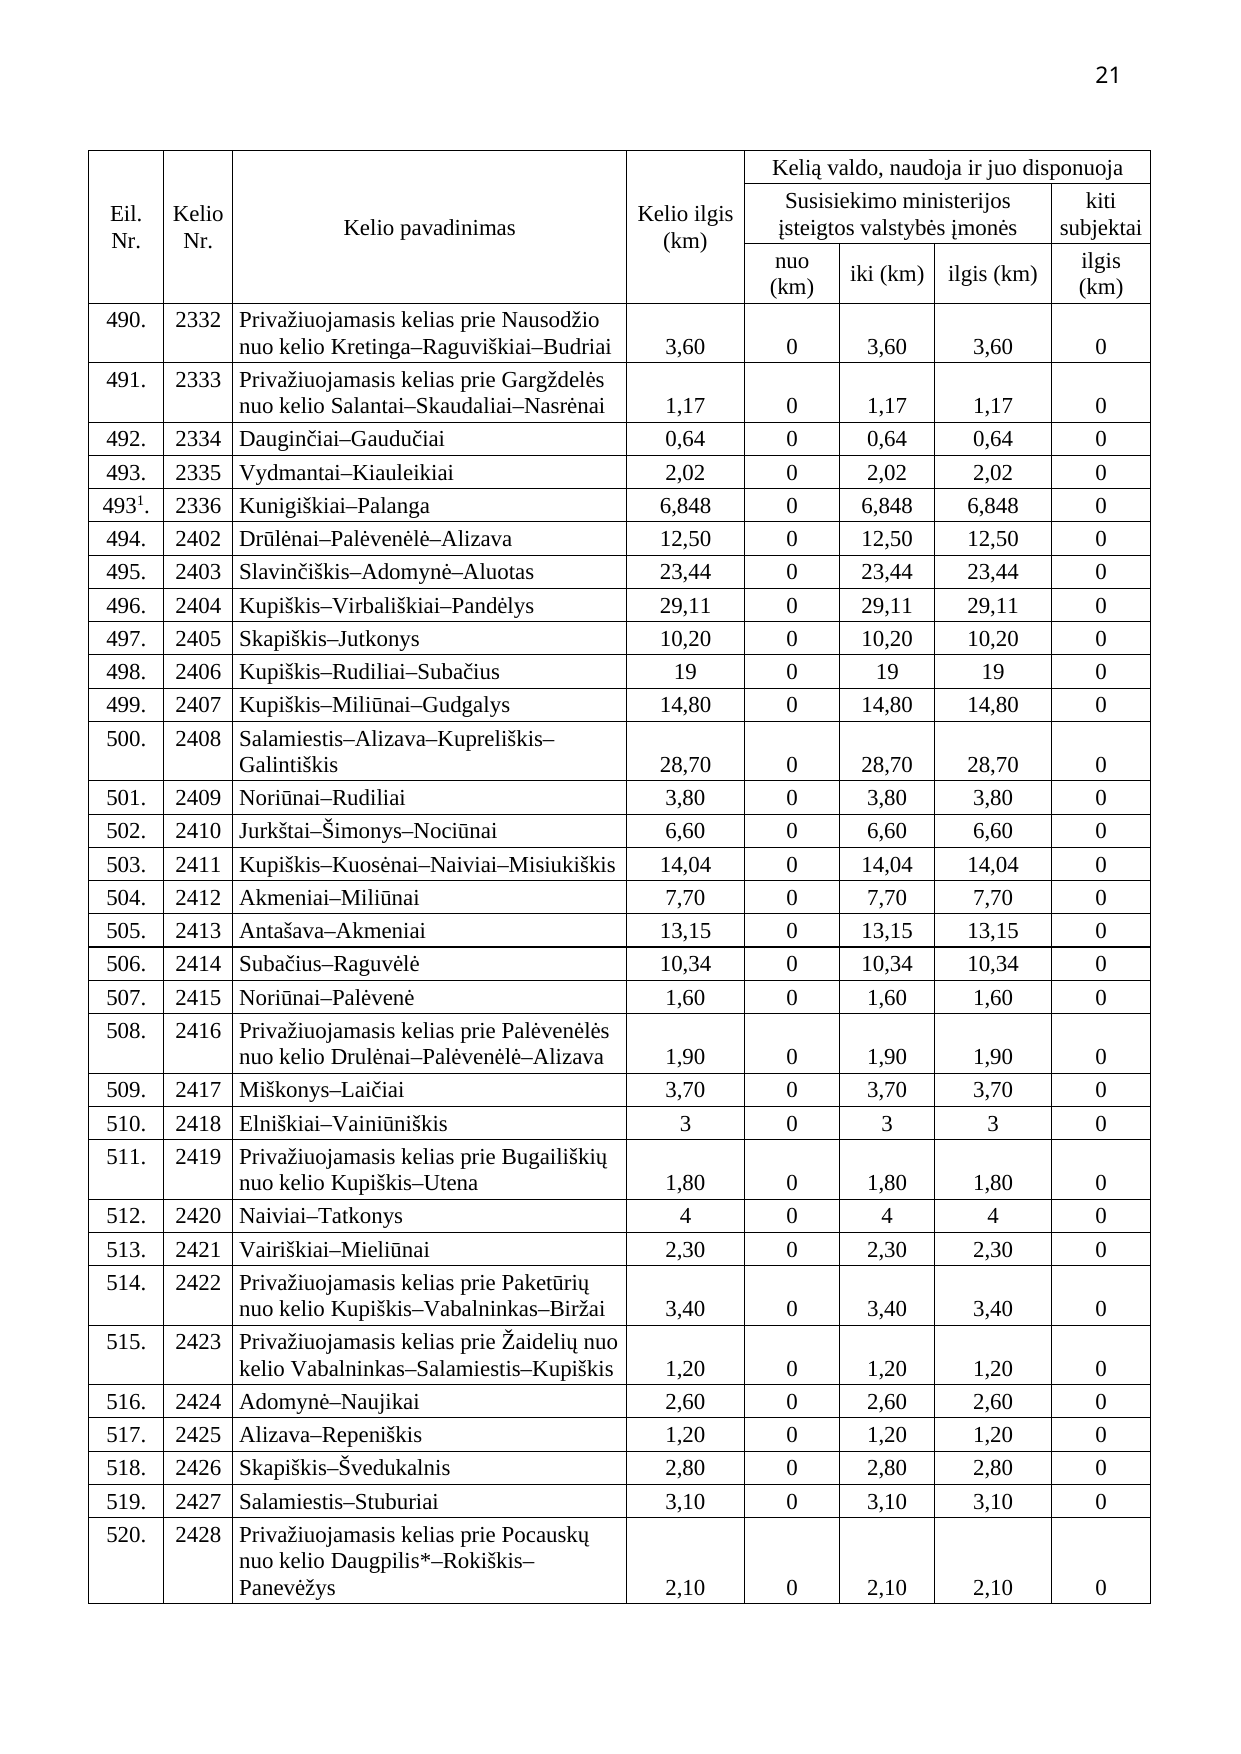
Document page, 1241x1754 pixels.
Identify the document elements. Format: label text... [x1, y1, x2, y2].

table_cell 12,50 [840, 522, 934, 554]
table_cell 1,90 [935, 1014, 1051, 1072]
table_cell 29,11 [627, 589, 744, 621]
table_cell 2409 [164, 781, 232, 813]
table_cell 2403 [164, 556, 232, 588]
table_cell 19 [935, 655, 1051, 687]
table_cell 0 [1052, 304, 1150, 362]
table_cell 0 [1052, 522, 1150, 554]
table_cell 3,60 [935, 304, 1051, 362]
table_cell Naiviai–Tatkonys [233, 1200, 626, 1232]
table_cell 0 [1052, 423, 1150, 455]
table_cell 1,20 [627, 1418, 744, 1451]
table_cell 2408 [164, 722, 232, 780]
table_cell 0 [1052, 981, 1150, 1013]
table_cell Susisiekimo ministerijos įsteigtos valstybės įmonės [745, 184, 1051, 243]
table_cell Privažiuojamasis kelias prie Gargždelės nuo kelio Salantai–Skaudaliai–Nasrėnai [233, 363, 626, 422]
table_cell 2335 [164, 456, 232, 488]
table_cell 0 [745, 1200, 839, 1232]
table_cell 2415 [164, 981, 232, 1013]
table_cell 2,80 [935, 1452, 1051, 1484]
table_cell 0 [745, 589, 839, 621]
table_cell Antašava–Akmeniai [233, 914, 626, 946]
table_cell 1,80 [935, 1140, 1051, 1198]
table_cell Kupiškis–Virbališkiai–Pandėlys [233, 589, 626, 621]
table_cell 0 [745, 1233, 839, 1265]
table_cell 501. [89, 781, 163, 813]
table_cell 1,20 [840, 1326, 934, 1384]
table_cell 6,60 [627, 815, 744, 847]
table_cell 0,64 [935, 423, 1051, 455]
table_cell 10,34 [935, 948, 1051, 979]
table_cell Akmeniai–Miliūnai [233, 881, 626, 913]
table_cell 0 [745, 848, 839, 880]
table_cell 2336 [164, 489, 232, 521]
table_cell 3,40 [840, 1266, 934, 1324]
table_cell 0,64 [627, 423, 744, 455]
table_cell iki (km) [840, 244, 934, 302]
table_cell 0 [745, 1266, 839, 1324]
table_cell 3 [935, 1107, 1051, 1139]
table_cell 500. [89, 722, 163, 780]
table_cell 23,44 [840, 556, 934, 588]
table_cell 2419 [164, 1140, 232, 1198]
table_cell 0,64 [840, 423, 934, 455]
table_cell 29,11 [840, 589, 934, 621]
table_cell 14,80 [935, 689, 1051, 721]
table_cell 10,20 [935, 622, 1051, 654]
table_cell 6,60 [935, 815, 1051, 847]
table_cell Privažiuojamasis kelias prie Pocauskų nuo kelio Daugpilis*–Rokiškis–Panevėžys [233, 1518, 626, 1603]
table_cell 7,70 [627, 881, 744, 913]
table_cell 10,20 [627, 622, 744, 654]
table_cell 0 [745, 1518, 839, 1603]
table_cell Kupiškis–Miliūnai–Gudgalys [233, 689, 626, 721]
table_header Kelią valdo, naudoja ir juo disponuoja [745, 151, 1150, 183]
table_cell 2413 [164, 914, 232, 946]
table_cell 12,50 [627, 522, 744, 554]
table_cell 10,34 [840, 948, 934, 979]
table_cell 0 [745, 556, 839, 588]
table_cell 517. [89, 1418, 163, 1451]
table_cell 0 [745, 815, 839, 847]
table_cell 2,02 [935, 456, 1051, 488]
table_cell 0 [745, 722, 839, 780]
table_cell nuo (km) [745, 244, 839, 302]
table_cell 3,70 [840, 1074, 934, 1106]
table_cell 14,80 [840, 689, 934, 721]
table_cell 10,34 [627, 948, 744, 979]
table_cell 0 [1052, 815, 1150, 847]
table_cell 490. [89, 304, 163, 362]
table_cell 0 [745, 914, 839, 946]
table_cell Privažiuojamasis kelias prie Paketūrių nuo kelio Kupiškis–Vabalninkas–Biržai [233, 1266, 626, 1324]
table_cell 0 [745, 655, 839, 687]
table_cell 2,02 [840, 456, 934, 488]
table_cell 513. [89, 1233, 163, 1265]
table_cell 3,70 [935, 1074, 1051, 1106]
table_cell 3,80 [840, 781, 934, 813]
table_cell 495. [89, 556, 163, 588]
table_cell 3,60 [840, 304, 934, 362]
table_cell 0 [1052, 1266, 1150, 1324]
table_header Kelio pavadinimas [233, 151, 626, 302]
table_cell 512. [89, 1200, 163, 1232]
table_cell 2,80 [627, 1452, 744, 1484]
table_cell 4 [627, 1200, 744, 1232]
table_cell 13,15 [627, 914, 744, 946]
table_cell 0 [1052, 948, 1150, 979]
table_cell 12,50 [935, 522, 1051, 554]
table_cell 0 [745, 1485, 839, 1517]
table_cell 507. [89, 981, 163, 1013]
table_cell 497. [89, 622, 163, 654]
table_cell 14,80 [627, 689, 744, 721]
table_cell 19 [840, 655, 934, 687]
table_cell 0 [745, 522, 839, 554]
table_cell 0 [745, 622, 839, 654]
table_cell 2333 [164, 363, 232, 422]
table_cell Jurkštai–Šimonys–Nociūnai [233, 815, 626, 847]
table_cell 2402 [164, 522, 232, 554]
table_cell ilgis (km) [935, 244, 1051, 302]
table_cell 2421 [164, 1233, 232, 1265]
table_cell 1,20 [840, 1418, 934, 1451]
table_cell 1,60 [627, 981, 744, 1013]
table_cell 2334 [164, 423, 232, 455]
table_cell 2422 [164, 1266, 232, 1324]
table_cell 2425 [164, 1418, 232, 1451]
table_cell 0 [1052, 689, 1150, 721]
table_cell 6,848 [935, 489, 1051, 521]
table_cell Privažiuojamasis kelias prie Bugailiškių nuo kelio Kupiškis–Utena [233, 1140, 626, 1198]
table_cell 2424 [164, 1385, 232, 1417]
table_cell 0 [1052, 1326, 1150, 1384]
table_cell 7,70 [935, 881, 1051, 913]
table_cell Kupiškis–Rudiliai–Subačius [233, 655, 626, 687]
table_cell 0 [745, 781, 839, 813]
table_cell 3,80 [627, 781, 744, 813]
table_cell Kunigiškiai–Palanga [233, 489, 626, 521]
table_cell 518. [89, 1452, 163, 1484]
table_cell 0 [1052, 1014, 1150, 1072]
table_cell 520. [89, 1518, 163, 1603]
table_cell 2332 [164, 304, 232, 362]
table_cell 493. [89, 456, 163, 488]
table_cell 0 [1052, 1107, 1150, 1139]
table_cell 3,80 [935, 781, 1051, 813]
table_cell 0 [745, 1385, 839, 1417]
table_cell 2410 [164, 815, 232, 847]
table_cell 4 [840, 1200, 934, 1232]
table_cell 14,04 [627, 848, 744, 880]
table_cell 0 [745, 1074, 839, 1106]
table_cell Slavinčiškis–Adomynė–Aluotas [233, 556, 626, 588]
table_cell 0 [745, 304, 839, 362]
table_cell 498. [89, 655, 163, 687]
table_cell 28,70 [935, 722, 1051, 780]
table_cell 3,10 [935, 1485, 1051, 1517]
table_cell 2420 [164, 1200, 232, 1232]
table_cell Privažiuojamasis kelias prie Palėvenėlės nuo kelio Drulėnai–Palėvenėlė–Alizava [233, 1014, 626, 1072]
table_cell 2,60 [627, 1385, 744, 1417]
table_cell 29,11 [935, 589, 1051, 621]
table_cell 0 [1052, 1418, 1150, 1451]
table_cell 494. [89, 522, 163, 554]
table_cell 502. [89, 815, 163, 847]
table_cell Alizava–Repeniškis [233, 1418, 626, 1451]
table_cell 13,15 [840, 914, 934, 946]
table_cell Subačius–Raguvėlė [233, 948, 626, 979]
table_cell kiti subjektai [1052, 184, 1150, 243]
table_cell 0 [1052, 489, 1150, 521]
table_cell 0 [1052, 622, 1150, 654]
table_cell 0 [745, 1107, 839, 1139]
table_cell 2,30 [627, 1233, 744, 1265]
table_cell 2412 [164, 881, 232, 913]
table_cell 2418 [164, 1107, 232, 1139]
table_cell 0 [1052, 1074, 1150, 1106]
table_cell 0 [1052, 1200, 1150, 1232]
table_cell 3,10 [840, 1485, 934, 1517]
table_cell 0 [745, 363, 839, 422]
table_cell Skapiškis–Švedukalnis [233, 1452, 626, 1484]
table_cell 504. [89, 881, 163, 913]
table_cell 0 [1052, 1518, 1150, 1603]
table_cell 1,60 [840, 981, 934, 1013]
table_cell 0 [1052, 556, 1150, 588]
table_cell Kupiškis–Kuosėnai–Naiviai–Misiukiškis [233, 848, 626, 880]
table_cell 2428 [164, 1518, 232, 1603]
table_cell 2417 [164, 1074, 232, 1106]
table_cell 2,60 [935, 1385, 1051, 1417]
table_cell 0 [745, 423, 839, 455]
table_cell 0 [1052, 1140, 1150, 1198]
table_cell 2406 [164, 655, 232, 687]
table_cell 1,17 [627, 363, 744, 422]
table_cell 1,20 [935, 1418, 1051, 1451]
table_cell 23,44 [627, 556, 744, 588]
table_cell Vairiškiai–Mieliūnai [233, 1233, 626, 1265]
table_cell 2,10 [840, 1518, 934, 1603]
table_cell 0 [745, 1452, 839, 1484]
table_cell 28,70 [627, 722, 744, 780]
table_cell 3 [627, 1107, 744, 1139]
table_cell 2,80 [840, 1452, 934, 1484]
table_cell Salamiestis–Stuburiai [233, 1485, 626, 1517]
table_cell 2405 [164, 622, 232, 654]
table_cell 19 [627, 655, 744, 687]
table_cell 0 [1052, 589, 1150, 621]
table_cell 0 [745, 948, 839, 979]
table_cell Noriūnai–Rudiliai [233, 781, 626, 813]
table_cell 1,80 [627, 1140, 744, 1198]
table_cell 0 [745, 489, 839, 521]
table_cell Adomynė–Naujikai [233, 1385, 626, 1417]
table_cell 0 [1052, 456, 1150, 488]
table_cell 2414 [164, 948, 232, 979]
table_cell Elniškiai–Vainiūniškis [233, 1107, 626, 1139]
table_cell 516. [89, 1385, 163, 1417]
table_cell 503. [89, 848, 163, 880]
table_cell 2423 [164, 1326, 232, 1384]
table_cell Skapiškis–Jutkonys [233, 622, 626, 654]
table_cell 0 [745, 1418, 839, 1451]
table_cell 0 [1052, 914, 1150, 946]
table_cell Privažiuojamasis kelias prie Nausodžio nuo kelio Kretinga–Raguviškiai–Budriai [233, 304, 626, 362]
table_cell 505. [89, 914, 163, 946]
table_cell 1,17 [935, 363, 1051, 422]
table_cell 3,40 [627, 1266, 744, 1324]
table_cell 0 [745, 881, 839, 913]
table_cell 0 [745, 981, 839, 1013]
table_cell 10,20 [840, 622, 934, 654]
table_cell 2411 [164, 848, 232, 880]
table_cell 13,15 [935, 914, 1051, 946]
table_cell 0 [1052, 1385, 1150, 1417]
table_cell 14,04 [840, 848, 934, 880]
table_cell Drūlėnai–Palėvenėlė–Alizava [233, 522, 626, 554]
table_cell 3,70 [627, 1074, 744, 1106]
table_cell 499. [89, 689, 163, 721]
table_cell 2427 [164, 1485, 232, 1517]
table_cell 1,60 [935, 981, 1051, 1013]
table_cell 3 [840, 1107, 934, 1139]
table_cell Noriūnai–Palėvenė [233, 981, 626, 1013]
table_cell 0 [745, 689, 839, 721]
table_cell 23,44 [935, 556, 1051, 588]
table_cell 1,90 [627, 1014, 744, 1072]
table_cell 4931. [89, 489, 163, 521]
table_cell 0 [745, 456, 839, 488]
table_cell 0 [1052, 1485, 1150, 1517]
table_cell 1,17 [840, 363, 934, 422]
table_cell 0 [1052, 363, 1150, 422]
table_cell 2426 [164, 1452, 232, 1484]
table_cell 2407 [164, 689, 232, 721]
table_cell 6,848 [627, 489, 744, 521]
table_cell 0 [1052, 722, 1150, 780]
table_cell 3,60 [627, 304, 744, 362]
table_cell 2404 [164, 589, 232, 621]
table_cell 0 [745, 1014, 839, 1072]
table_cell 2,30 [840, 1233, 934, 1265]
table_header Kelio Nr. [164, 151, 232, 302]
table_cell 3,10 [627, 1485, 744, 1517]
table_cell 510. [89, 1107, 163, 1139]
table_header Eil. Nr. [89, 151, 163, 302]
table_cell 2,10 [627, 1518, 744, 1603]
table_cell 496. [89, 589, 163, 621]
table_cell 1,90 [840, 1014, 934, 1072]
table_cell 6,60 [840, 815, 934, 847]
table_cell 2,30 [935, 1233, 1051, 1265]
table_cell 1,80 [840, 1140, 934, 1198]
table_cell 2416 [164, 1014, 232, 1072]
table_header Kelio ilgis (km) [627, 151, 744, 302]
table_cell 519. [89, 1485, 163, 1517]
table_cell 0 [1052, 781, 1150, 813]
table_cell 1,20 [935, 1326, 1051, 1384]
table_cell 0 [1052, 881, 1150, 913]
table_cell 2,60 [840, 1385, 934, 1417]
table_cell 7,70 [840, 881, 934, 913]
table_cell 491. [89, 363, 163, 422]
table_cell 514. [89, 1266, 163, 1324]
table_cell 28,70 [840, 722, 934, 780]
table_cell Vydmantai–Kiauleikiai [233, 456, 626, 488]
table_cell 0 [745, 1326, 839, 1384]
table_cell Dauginčiai–Gaudučiai [233, 423, 626, 455]
table_cell 508. [89, 1014, 163, 1072]
table_cell 506. [89, 948, 163, 979]
table_cell 1,20 [627, 1326, 744, 1384]
table_cell 492. [89, 423, 163, 455]
table_cell 0 [1052, 848, 1150, 880]
table_cell 0 [745, 1140, 839, 1198]
table_cell Privažiuojamasis kelias prie Žaidelių nuo kelio Vabalninkas–Salamiestis–Kupiškis [233, 1326, 626, 1384]
table_cell 515. [89, 1326, 163, 1384]
table_cell 4 [935, 1200, 1051, 1232]
table_cell 0 [1052, 1233, 1150, 1265]
table_cell 3,40 [935, 1266, 1051, 1324]
table_cell Miškonys–Laičiai [233, 1074, 626, 1106]
table_cell Salamiestis–Alizava–Kupreliškis– Galintiškis [233, 722, 626, 780]
table_cell 0 [1052, 655, 1150, 687]
table_cell 6,848 [840, 489, 934, 521]
table_cell 511. [89, 1140, 163, 1198]
table_cell 14,04 [935, 848, 1051, 880]
table_cell 0 [1052, 1452, 1150, 1484]
table_cell 2,02 [627, 456, 744, 488]
table_cell 2,10 [935, 1518, 1051, 1603]
table_cell 509. [89, 1074, 163, 1106]
table_cell ilgis (km) [1052, 244, 1150, 302]
